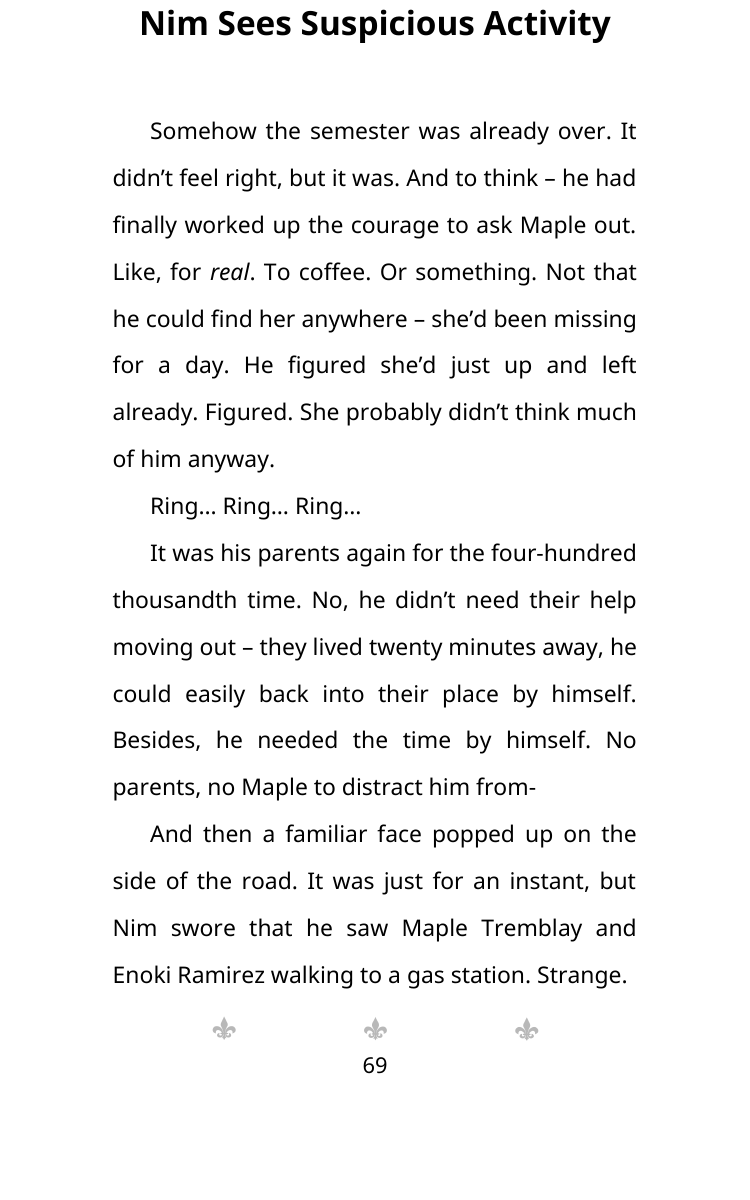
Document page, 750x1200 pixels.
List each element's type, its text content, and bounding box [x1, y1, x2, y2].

subtitle Nim Sees Suspicious Activity [112, 0, 637, 45]
text Somehow the semester was already over. It didn’t feel right, but it was. And to think – he had finally worked up the courage to ask Maple out. Like, for real. To coffee. Or something. Not that he could find her anywhere – she’d been missing for a day. He figured she’d just up and left already. Figured. She probably didn’t think much of him anyway. [112, 115, 637, 474]
text Ring… Ring… Ring… [112, 490, 637, 521]
text And then a familiar face popped up on the side of the road. It was just for an instant, but Nim swore that he saw Maple Tremblay and Enoki Ramirez walking to a gas station. Strange. [112, 818, 637, 990]
text It was his parents again for the four-hundred thousandth time. No, he didn’t need their help moving out – they lived twenty minutes away, he could easily back into their place by himself. Besides, he needed the time by himself. No parents, no Maple to distract him from- [112, 537, 637, 802]
